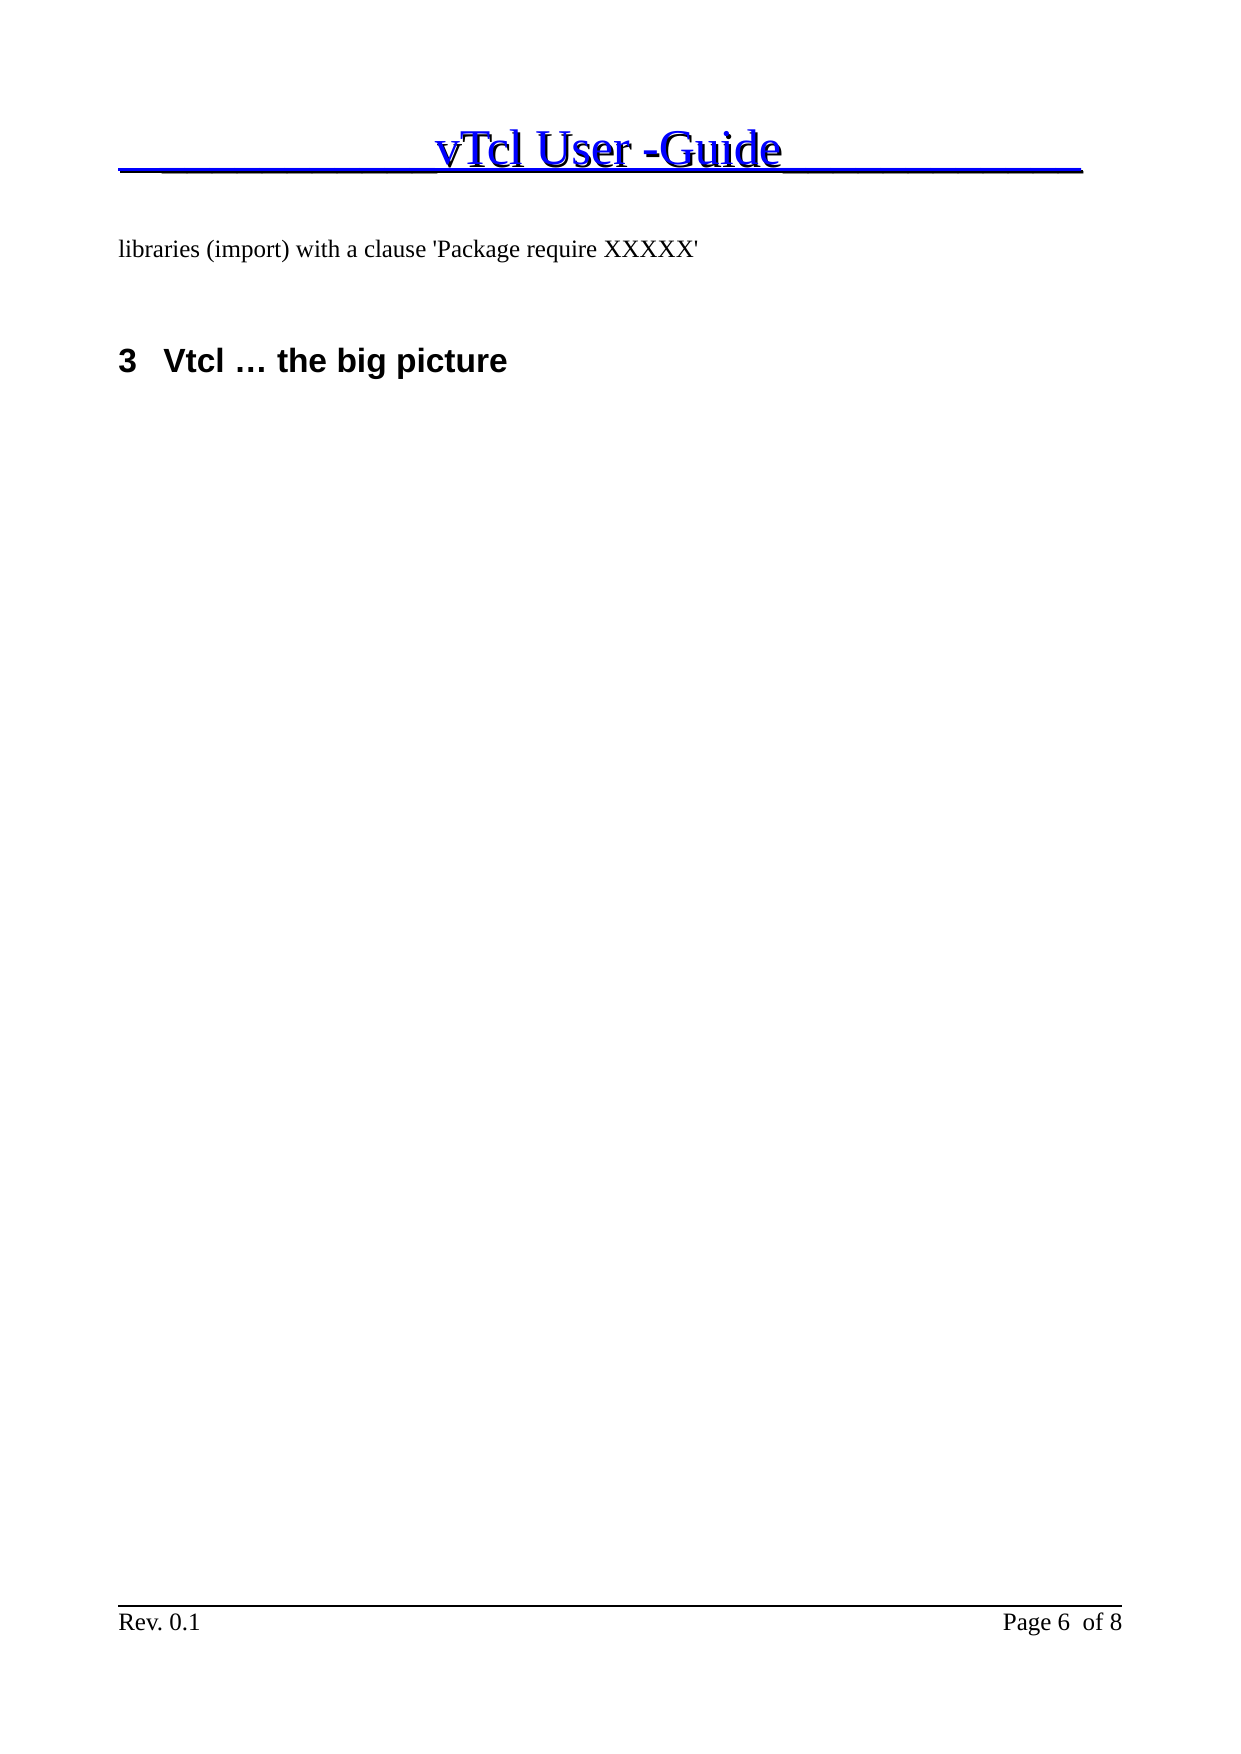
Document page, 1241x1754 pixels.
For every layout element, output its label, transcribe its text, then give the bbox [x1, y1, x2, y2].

text libraries (import) with a clause 'Package require XXXXX' [118, 234, 1122, 263]
subtitle Vtcl … the big picture [118, 341, 1122, 380]
